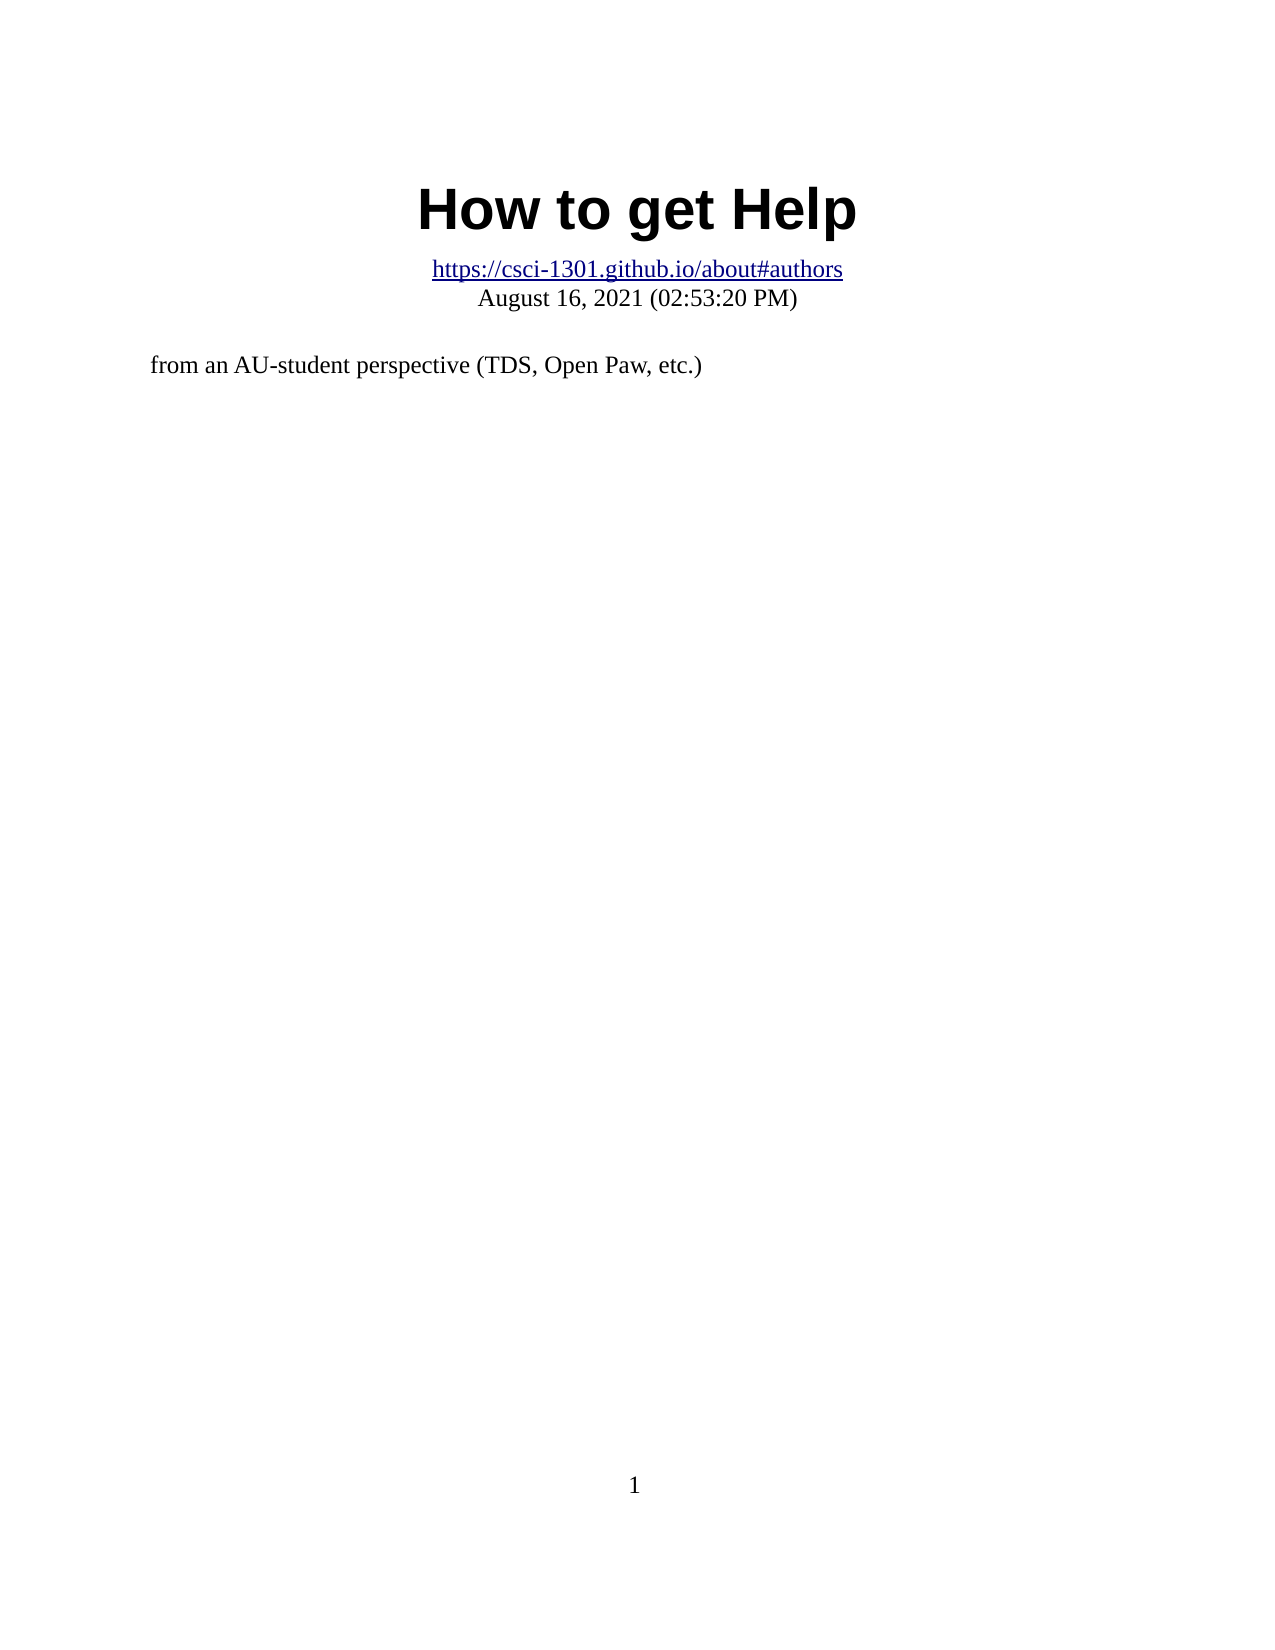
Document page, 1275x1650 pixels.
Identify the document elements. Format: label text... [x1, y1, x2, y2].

text August 16, 2021 (02:53:20 PM) [150, 283, 1125, 312]
title How to get Help [150, 175, 1125, 242]
text from an AU-student perspective (TDS, Open Paw, etc.) [150, 350, 1125, 378]
text https://csci-1301.github.io/about#authors [150, 254, 1125, 283]
